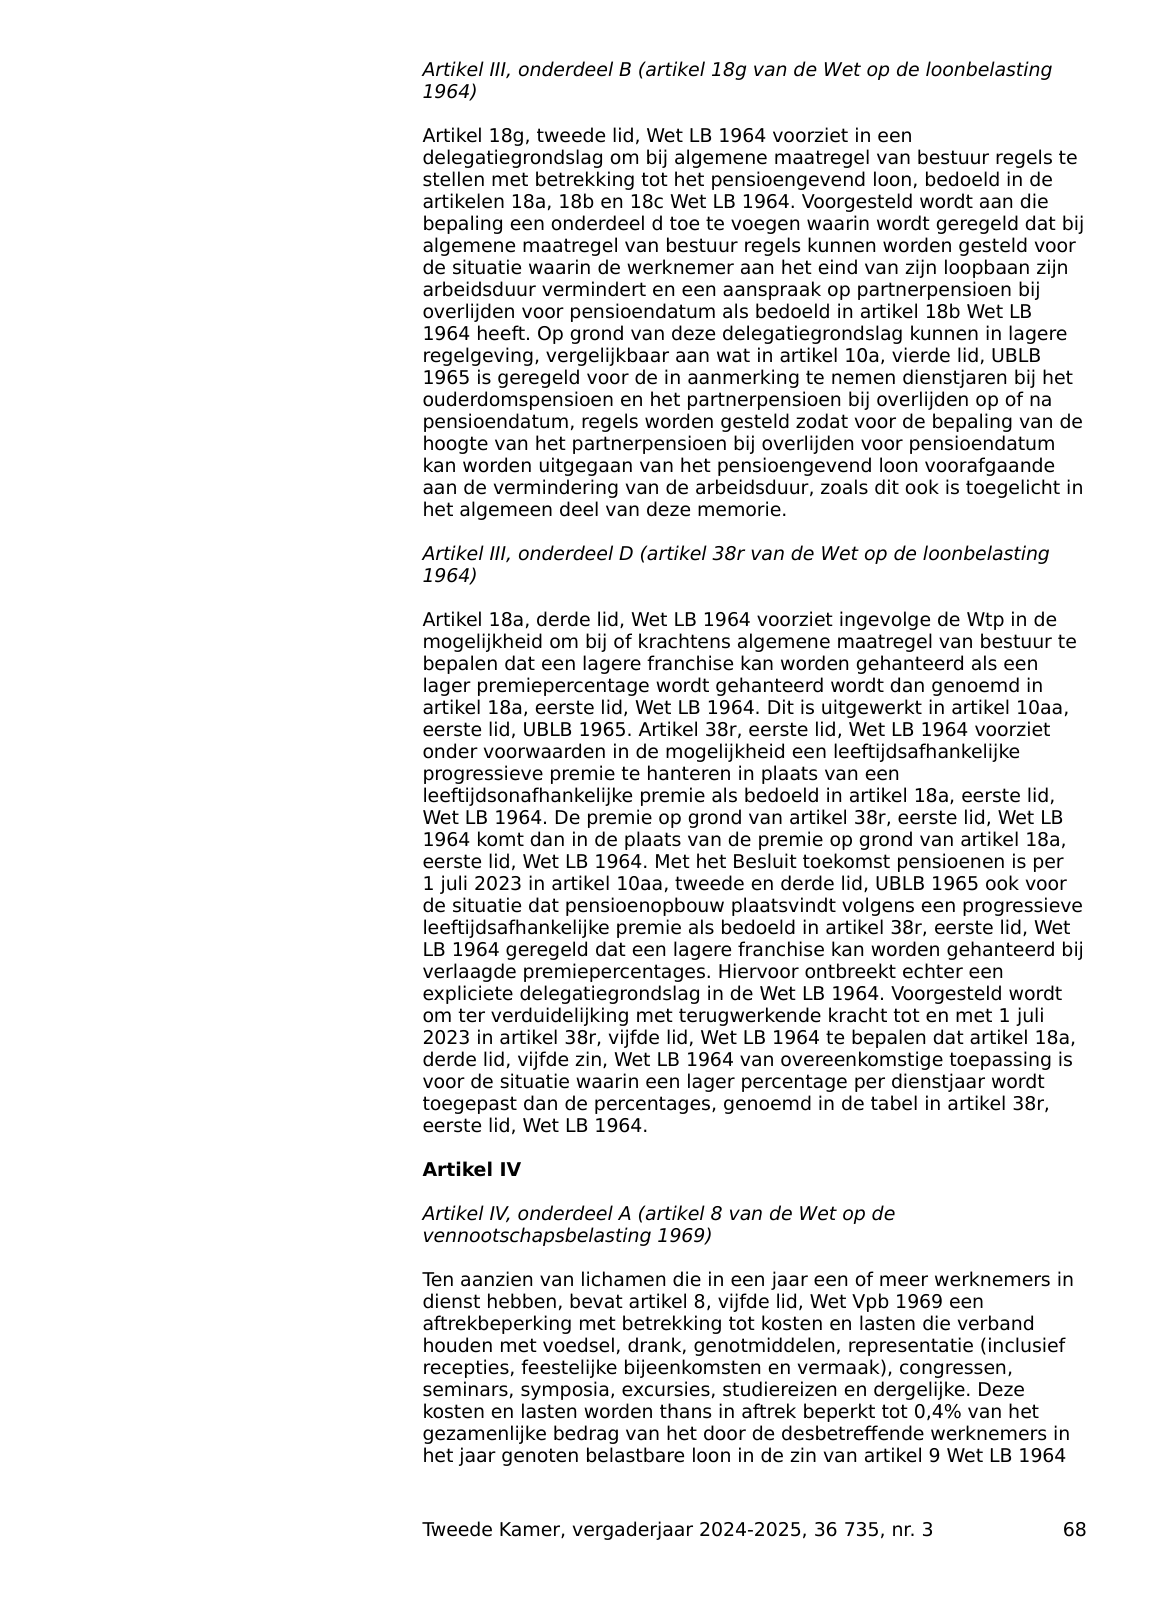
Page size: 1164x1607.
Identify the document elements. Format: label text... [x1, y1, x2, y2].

text Ten aanzien van lichamen die in een jaar een of meer werknemers in dienst hebben, bevat artikel 8, vijfde lid, Wet Vpb 1969 een aftrekbeperking met betrekking tot kosten en lasten die verband houden met voedsel, drank, genotmiddelen, representatie (inclusief recepties, feestelijke bijeenkomsten en vermaak), congressen, seminars, symposia, excursies, studiereizen en dergelijke. Deze kosten en lasten worden thans in aftrek beperkt tot 0,4% van het gezamenlijke bedrag van het door de desbetreffende werknemers in het jaar genoten belastbare loon in de zin van artikel 9 Wet LB 1964 [422, 1269, 1087, 1467]
text Artikel 18g, tweede lid, Wet LB 1964 voorziet in een delegatiegrondslag om bij algemene maatregel van bestuur regels te stellen met betrekking tot het pensioengevend loon, bedoeld in de artikelen 18a, 18b en 18c Wet LB 1964. Voorgesteld wordt aan die bepaling een onderdeel d toe te voegen waarin wordt geregeld dat bij algemene maatregel van bestuur regels kunnen worden gesteld voor de situatie waarin de werknemer aan het eind van zijn loopbaan zijn arbeidsduur vermindert en een aanspraak op partnerpensioen bij overlijden voor pensioendatum als bedoeld in artikel 18b Wet LB 1964 heeft. Op grond van deze delegatiegrondslag kunnen in lagere regelgeving, vergelijkbaar aan wat in artikel 10a, vierde lid, UBLB 1965 is geregeld voor de in aanmerking te nemen dienstjaren bij het ouderdomspensioen en het partnerpensioen bij overlijden op of na pensioendatum, regels worden gesteld zodat voor de bepaling van de hoogte van het partnerpensioen bij overlijden voor pensioendatum kan worden uitgegaan van het pensioengevend loon voorafgaande aan de vermindering van de arbeidsduur, zoals dit ook is toegelicht in het algemeen deel van deze memorie. [422, 125, 1087, 521]
subtitle Artikel III, onderdeel D (artikel 38r van de Wet op de loonbelasting 1964) [422, 543, 1087, 587]
subtitle Artikel IV, onderdeel A (artikel 8 van de Wet op de vennootschapsbelasting 1969) [422, 1203, 1087, 1247]
subtitle Artikel III, onderdeel B (artikel 18g van de Wet op de loonbelasting 1964) [422, 59, 1087, 103]
subtitle Artikel IV [422, 1159, 1087, 1181]
text Artikel 18a, derde lid, Wet LB 1964 voorziet ingevolge de Wtp in de mogelijkheid om bij of krachtens algemene maatregel van bestuur te bepalen dat een lagere franchise kan worden gehanteerd als een lager premiepercentage wordt gehanteerd wordt dan genoemd in artikel 18a, eerste lid, Wet LB 1964. Dit is uitgewerkt in artikel 10aa, eerste lid, UBLB 1965. Artikel 38r, eerste lid, Wet LB 1964 voorziet onder voorwaarden in de mogelijkheid een leeftijdsafhankelijke progressieve premie te hanteren in plaats van een leeftijdsonafhankelijke premie als bedoeld in artikel 18a, eerste lid, Wet LB 1964. De premie op grond van artikel 38r, eerste lid, Wet LB 1964 komt dan in de plaats van de premie op grond van artikel 18a, eerste lid, Wet LB 1964. Met het Besluit toekomst pensioenen is per 1 juli 2023 in artikel 10aa, tweede en derde lid, UBLB 1965 ook voor de situatie dat pensioenopbouw plaatsvindt volgens een progressieve leeftijdsafhankelijke premie als bedoeld in artikel 38r, eerste lid, Wet LB 1964 geregeld dat een lagere franchise kan worden gehanteerd bij verlaagde premiepercentages. Hiervoor ontbreekt echter een expliciete delegatiegrondslag in de Wet LB 1964. Voorgesteld wordt om ter verduidelijking met terugwerkende kracht tot en met 1 juli 2023 in artikel 38r, vijfde lid, Wet LB 1964 te bepalen dat artikel 18a, derde lid, vijfde zin, Wet LB 1964 van overeenkomstige toepassing is voor de situatie waarin een lager percentage per dienstjaar wordt toegepast dan de percentages, genoemd in de tabel in artikel 38r, eerste lid, Wet LB 1964. [422, 609, 1087, 1137]
